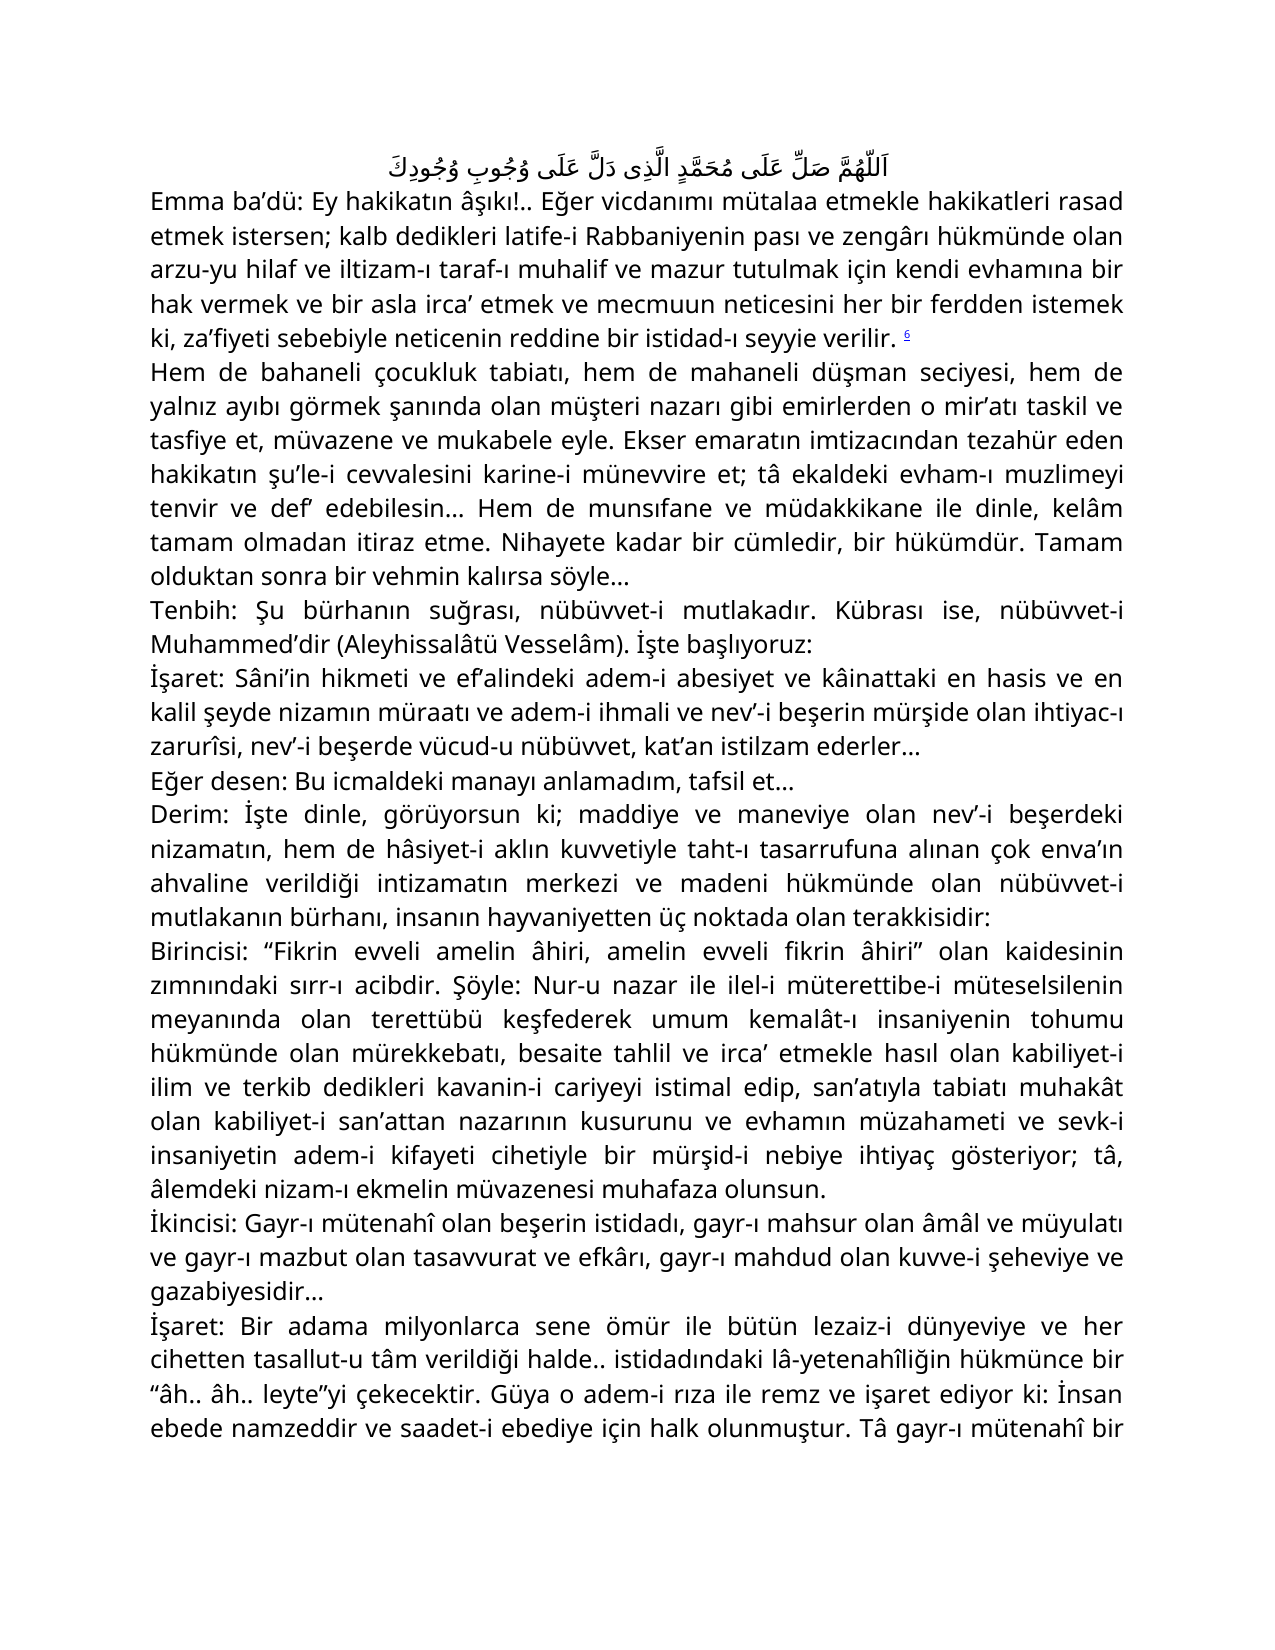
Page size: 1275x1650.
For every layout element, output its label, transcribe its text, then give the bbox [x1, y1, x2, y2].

text Derim: İşte dinle, görüyorsun ki; maddiye ve maneviye olan nev’-i beşerdeki nizamatın, hem de hâsiyet-i aklın kuvvetiyle taht-ı tasarrufuna alınan çok enva’ın ahvaline verildiği intizamatın merkezi ve madeni hükmünde olan nübüvvet-i mutlakanın bürhanı, insanın hayvaniyetten üç noktada olan terakkisidir: [150, 797, 1125, 933]
text Hem de bahaneli çocukluk tabiatı, hem de mahaneli düşman seciyesi, hem de yalnız ayıbı görmek şanında olan müşteri nazarı gibi emirlerden o mir’atı taskil ve tasfiye et, müvazene ve mukabele eyle. Ekser emaratın imtizacından tezahür eden hakikatın şu’le-i cevvalesini karine-i münevvire et; tâ ekaldeki evham-ı muzlimeyi tenvir ve def’ edebilesin… Hem de munsıfane ve müdakkikane ile dinle, kelâm tamam olmadan itiraz etme. Nihayete kadar bir cümledir, bir hükümdür. Tamam olduktan sonra bir vehmin kalırsa söyle… [150, 354, 1125, 593]
text Tenbih: Şu bürhanın suğrası, nübüvvet-i mutlakadır. Kübrası ise, nübüvvet-i Muhammed’dir (Aleyhissalâtü Vesselâm). İşte başlıyoruz: [150, 593, 1125, 661]
text Birincisi: “Fikrin evveli amelin âhiri, amelin evveli fikrin âhiri” olan kaidesinin zımnındaki sırr-ı acibdir. Şöyle: Nur-u nazar ile ilel-i müterettibe-i müteselsilenin meyanında olan terettübü keşfederek umum kemalât-ı insaniyenin tohumu hükmünde olan mürekkebatı, besaite tahlil ve irca’ etmekle hasıl olan kabiliyet-i ilim ve terkib dedikleri kavanin-i cariyeyi istimal edip, san’atıyla tabiatı muhakât olan kabiliyet-i san’attan nazarının kusurunu ve evhamın müzahameti ve sevk-i insaniyetin adem-i kifayeti cihetiyle bir mürşid-i nebiye ihtiyaç gösteriyor; tâ, âlemdeki nizam-ı ekmelin müvazenesi muhafaza olunsun. [150, 933, 1125, 1206]
text Eğer desen: Bu icmaldeki manayı anlamadım, tafsil et… [150, 763, 1125, 797]
text اَللّهُمَّ صَلِّ عَلَى مُحَمَّدٍ الَّذِى دَلَّ عَلَى وُجُوبِ وُجُودِكَ [150, 150, 1125, 184]
text İkincisi: Gayr-ı mütenahî olan beşerin istidadı, gayr-ı mahsur olan âmâl ve müyulatı ve gayr-ı mazbut olan tasavvurat ve efkârı, gayr-ı mahdud olan kuvve-i şeheviye ve gazabiyesidir… [150, 1206, 1125, 1308]
text İşaret: Sâni’in hikmeti ve ef’alindeki adem-i abesiyet ve kâinattaki en hasis ve en kalil şeyde nizamın müraatı ve adem-i ihmali ve nev’-i beşerin mürşide olan ihtiyac-ı zarurîsi, nev’-i beşerde vücud-u nübüvvet, kat’an istilzam ederler… [150, 661, 1125, 763]
text Emma ba’dü: Ey hakikatın âşıkı!.. Eğer vicdanımı mütalaa etmekle hakikatleri rasad etmek istersen; kalb dedikleri latife-i Rabbaniyenin pası ve zengârı hükmünde olan arzu-yu hilaf ve iltizam-ı taraf-ı muhalif ve mazur tutulmak için kendi evhamına bir hak vermek ve bir asla irca’ etmek ve mecmuun neticesini her bir ferdden istemek ki, za’fiyeti sebebiyle neticenin reddine bir istidad-ı seyyie verilir. 6 [150, 184, 1125, 354]
text İşaret: Bir adama milyonlarca sene ömür ile bütün lezaiz-i dünyeviye ve her cihetten tasallut-u tâm verildiği halde.. istidadındaki lâ-yetenahîliğin hükmünce bir “âh.. âh.. leyte”yi çekecektir. Güya o adem-i rıza ile remz ve işaret ediyor ki: İnsan ebede namzeddir ve saadet-i ebediye için halk olunmuştur. Tâ gayr-ı mütenahî bir [150, 1308, 1125, 1444]
